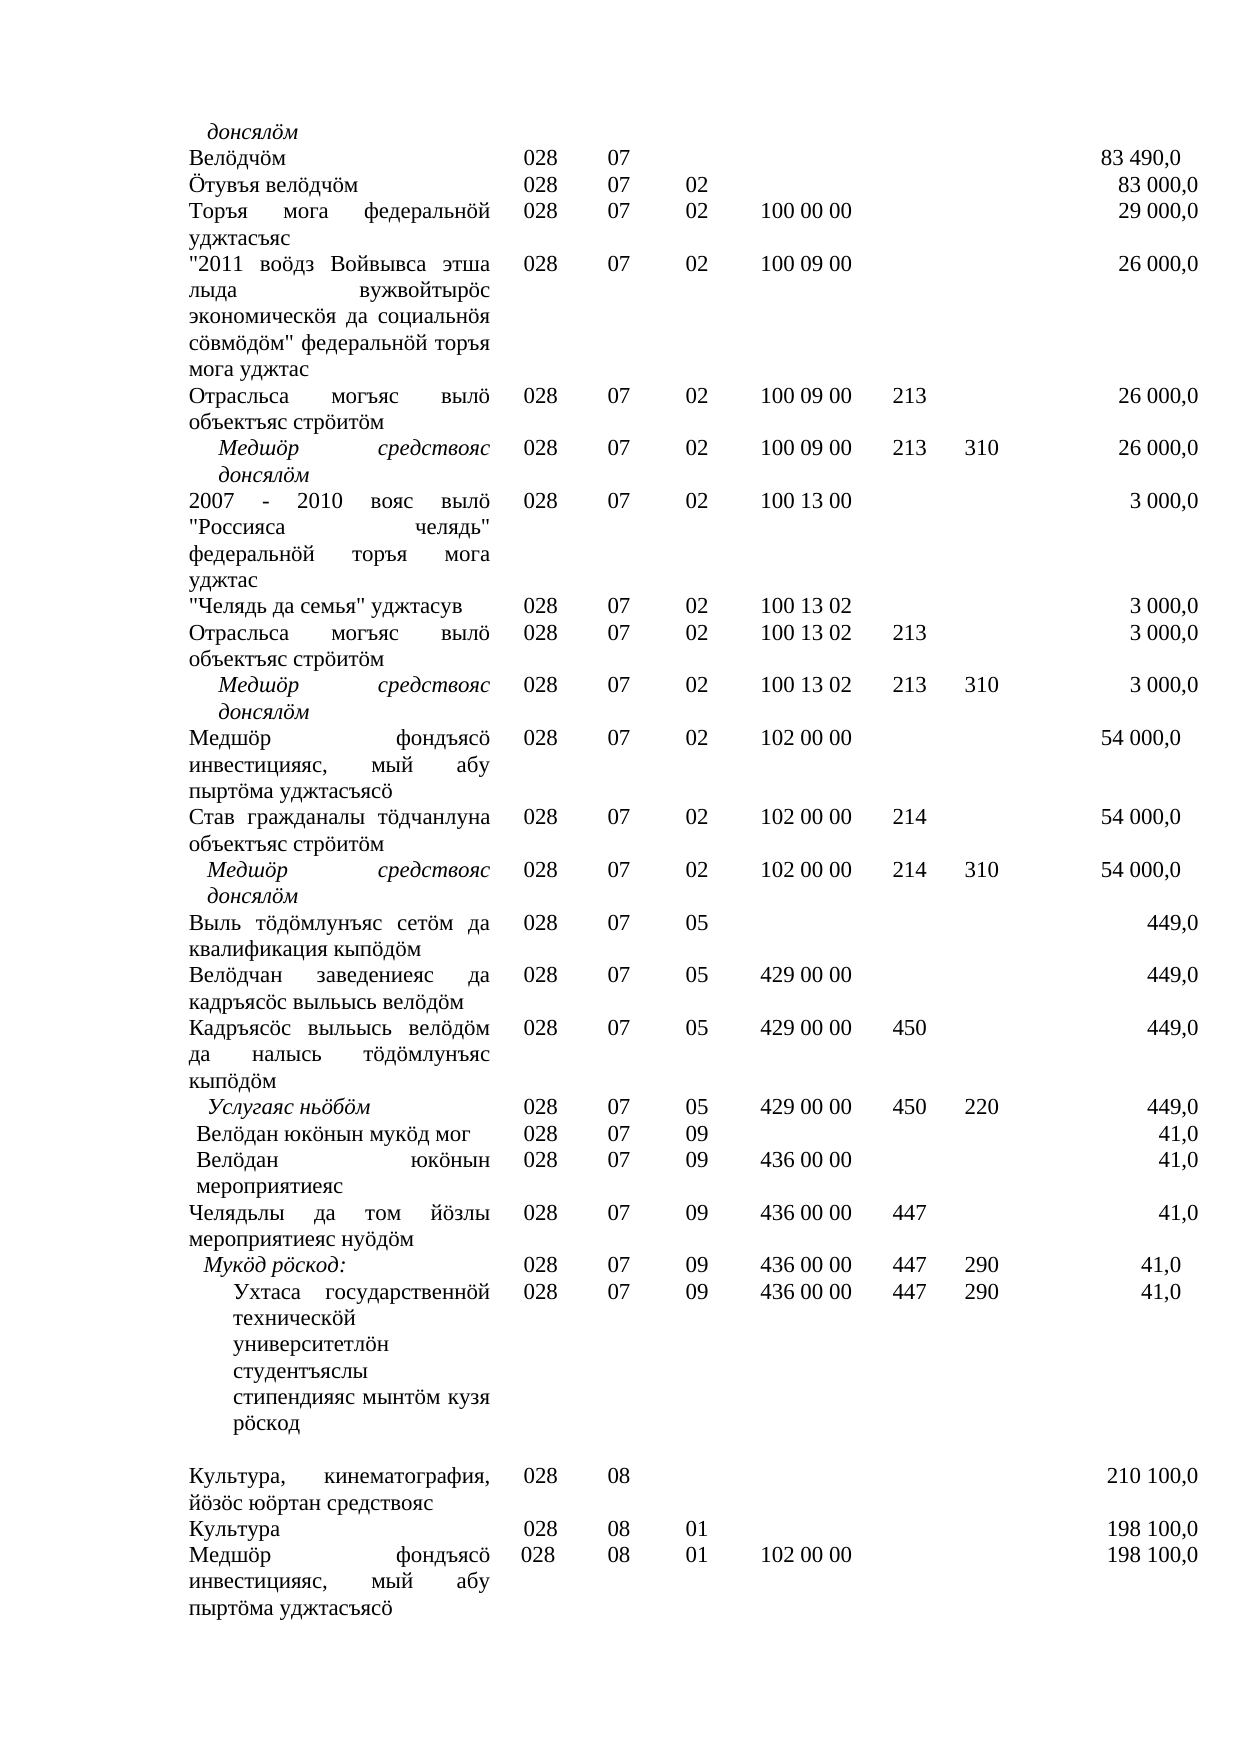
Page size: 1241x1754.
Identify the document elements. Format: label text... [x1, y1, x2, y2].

table_cell 028 [501, 1120, 579, 1146]
table_cell [876, 1541, 942, 1620]
table_cell 310 [943, 434, 1021, 487]
table_cell 028 [501, 197, 579, 250]
table_cell 100 13 02 [736, 593, 876, 619]
table_cell Öтувъя велöдчöм [177, 171, 501, 197]
table_cell 02 [658, 171, 736, 197]
table_cell 449,0 [1021, 1014, 1209, 1093]
table_cell 41,0 [1021, 1199, 1209, 1251]
table_cell 028 [501, 909, 579, 961]
table_cell 07 [580, 145, 658, 171]
table_cell [876, 1462, 942, 1515]
table_cell 028 [501, 803, 579, 856]
table_cell 07 [580, 1014, 658, 1093]
table_cell 100 09 00 [736, 382, 876, 434]
table_cell 028 [501, 593, 579, 619]
table_cell 449,0 [1021, 961, 1209, 1014]
table_cell 028 [501, 1146, 579, 1199]
table_cell 198 100,0 [1021, 1515, 1209, 1541]
table_cell 100 13 00 [736, 487, 876, 592]
table_cell 028 [501, 1014, 579, 1093]
table_cell 028 [501, 961, 579, 1014]
table_cell 54 000,0 [1021, 856, 1209, 909]
table_cell [943, 197, 1021, 250]
table_cell Велöдан юкöнын мукöд мог [177, 1120, 501, 1146]
table_cell 05 [658, 961, 736, 1014]
table_cell 09 [658, 1199, 736, 1251]
table_cell 02 [658, 856, 736, 909]
table_cell 26 000,0 [1021, 250, 1209, 382]
table_cell [943, 118, 1021, 144]
table_cell Мукöд рöскод: [177, 1251, 501, 1278]
table_cell [943, 1541, 1021, 1620]
table_cell [876, 1515, 942, 1541]
table_cell Культура, кинематография, йöзöс юöртан средствояс [177, 1462, 501, 1515]
table_cell 08 [580, 1462, 658, 1515]
table_cell 05 [658, 1093, 736, 1119]
table_cell 028 [501, 1199, 579, 1251]
table_cell 07 [580, 803, 658, 856]
table_cell Отрасльса могъяс вылö объектъяс стрöитöм [177, 619, 501, 672]
table_cell [736, 1515, 876, 1541]
table_cell Ухтаса государственнöй техническöй университетлöн студентъяслы стипендияяс мынтöм кузя рöскод [177, 1278, 501, 1462]
table_cell 436 00 00 [736, 1146, 876, 1199]
table_cell 01 [658, 1515, 736, 1541]
table_cell 028 [501, 145, 579, 171]
table_cell 447 [876, 1278, 942, 1462]
table_cell [876, 145, 942, 171]
table_cell 09 [658, 1251, 736, 1278]
table_cell 26 000,0 [1021, 382, 1209, 434]
table_cell 028 [501, 171, 579, 197]
table_cell 29 000,0 [1021, 197, 1209, 250]
table_cell 09 [658, 1146, 736, 1199]
table_cell 83 490,0 [1021, 145, 1209, 171]
table_cell 07 [580, 619, 658, 672]
table_cell [736, 118, 876, 144]
table_cell [876, 1146, 942, 1199]
table_cell 450 [876, 1093, 942, 1119]
table_cell 028 [501, 1278, 579, 1462]
table_cell 290 [943, 1251, 1021, 1278]
table_cell [876, 593, 942, 619]
table_cell Медшöр средствояс донсялöм [177, 672, 501, 724]
table_cell 447 [876, 1199, 942, 1251]
table_cell Культура [177, 1515, 501, 1541]
table_cell [658, 118, 736, 144]
table_cell 028 [501, 856, 579, 909]
table_cell 07 [580, 961, 658, 1014]
table_cell 02 [658, 487, 736, 592]
table_cell [580, 118, 658, 144]
table_cell [736, 145, 876, 171]
table_cell Кадръясöс выльысь велöдöм да налысь тöдöмлунъяс кыпöдöм [177, 1014, 501, 1093]
table_cell 429 00 00 [736, 1093, 876, 1119]
table_cell 100 09 00 [736, 250, 876, 382]
table_cell 07 [580, 1093, 658, 1119]
table_cell Велöдчöм [177, 145, 501, 171]
table_cell 198 100,0 [1021, 1541, 1209, 1620]
table_cell Медшöр фондъясö инвестицияяс, мый абу пыртöма уджтасъясö [177, 724, 501, 803]
table_cell 2007 - 2010 вояс вылö "Россияса челядь" федеральнöй торъя мога уджтас [177, 487, 501, 592]
table_cell 07 [580, 250, 658, 382]
table_cell [876, 171, 942, 197]
table_cell [876, 487, 942, 592]
table_cell 07 [580, 1251, 658, 1278]
table_cell 07 [580, 1120, 658, 1146]
table_cell 07 [580, 1199, 658, 1251]
table_cell 100 13 02 [736, 619, 876, 672]
table_cell 100 13 02 [736, 672, 876, 724]
table_cell 83 000,0 [1021, 171, 1209, 197]
table_cell 41,0 [1021, 1146, 1209, 1199]
table_cell 310 [943, 672, 1021, 724]
table_cell 02 [658, 250, 736, 382]
table_cell 02 [658, 197, 736, 250]
table_cell 3 000,0 [1021, 487, 1209, 592]
table_cell [736, 171, 876, 197]
table_cell 100 00 00 [736, 197, 876, 250]
table_cell 09 [658, 1278, 736, 1462]
table_cell 436 00 00 [736, 1199, 876, 1251]
table_cell 447 [876, 1251, 942, 1278]
table_cell 028 [501, 487, 579, 592]
table_cell 100 09 00 [736, 434, 876, 487]
table_cell 214 [876, 856, 942, 909]
table_cell 07 [580, 434, 658, 487]
table_cell 26 000,0 [1021, 434, 1209, 487]
table_cell 07 [580, 1146, 658, 1199]
table_cell Челядьлы да том йöзлы мероприятиеяс нуöдöм [177, 1199, 501, 1251]
table_cell 02 [658, 803, 736, 856]
table_cell 07 [580, 197, 658, 250]
table_cell Став гражданалы тöдчан­луна объектъяс стрöитöм [177, 803, 501, 856]
table_cell [943, 382, 1021, 434]
table_cell донсялöм [177, 118, 501, 144]
table_cell 07 [580, 724, 658, 803]
table_cell 028 [501, 434, 579, 487]
table_cell [736, 909, 876, 961]
table_cell 07 [580, 487, 658, 592]
table_cell 102 00 00 [736, 1541, 876, 1620]
table_cell 220 [943, 1093, 1021, 1119]
table_cell 08 [580, 1541, 658, 1620]
table_cell 028 [501, 1541, 579, 1620]
table_cell 028 [501, 724, 579, 803]
table_cell 41,0 [1021, 1278, 1209, 1462]
table_cell [943, 1146, 1021, 1199]
table_cell 449,0 [1021, 909, 1209, 961]
table_cell 02 [658, 672, 736, 724]
table_cell 07 [580, 593, 658, 619]
table_cell 028 [501, 1251, 579, 1278]
table_cell 05 [658, 909, 736, 961]
table_cell [943, 1120, 1021, 1146]
table_cell 02 [658, 382, 736, 434]
table_cell [943, 724, 1021, 803]
table_cell Велöдан юкöнын мероприятиеяс [177, 1146, 501, 1199]
table_cell [876, 1120, 942, 1146]
table_cell 450 [876, 1014, 942, 1093]
table_cell 54 000,0 [1021, 724, 1209, 803]
table_cell 07 [580, 909, 658, 961]
table_cell 01 [658, 1541, 736, 1620]
table_cell [1021, 118, 1209, 144]
table_cell 07 [580, 856, 658, 909]
table_cell 213 [876, 434, 942, 487]
table_cell 028 [501, 672, 579, 724]
table_cell 290 [943, 1278, 1021, 1462]
table_cell [943, 803, 1021, 856]
table_cell [943, 487, 1021, 592]
table_cell [943, 1014, 1021, 1093]
table_cell 07 [580, 171, 658, 197]
table_cell 213 [876, 619, 942, 672]
table_cell [658, 1462, 736, 1515]
table_cell [658, 145, 736, 171]
table_cell Услугаяс ньöбöм [177, 1093, 501, 1119]
table_cell [876, 250, 942, 382]
table_cell 028 [501, 382, 579, 434]
table_cell 3 000,0 [1021, 672, 1209, 724]
table_cell 09 [658, 1120, 736, 1146]
table_cell 310 [943, 856, 1021, 909]
table_cell 05 [658, 1014, 736, 1093]
table_cell "2011 воöдз Войвывса этша лыда вужвойтырöс экономическöя да социальнöя сöвмöдöм" федеральнöй торъя мога уджтас [177, 250, 501, 382]
table_cell "Челядь да семья" уджтасув [177, 593, 501, 619]
table_cell 436 00 00 [736, 1278, 876, 1462]
table_cell 102 00 00 [736, 803, 876, 856]
table_cell 3 000,0 [1021, 619, 1209, 672]
table_cell Медшöр фондъясö инвестицияяс, мый абу пыртöма уджтасъясö [177, 1541, 501, 1620]
table_cell 429 00 00 [736, 961, 876, 1014]
table_cell [943, 909, 1021, 961]
table_cell Отрасльса могъяс вылö объектъяс стрöитöм [177, 382, 501, 434]
table_cell Медшöр средствояс донсялöм [177, 856, 501, 909]
table_cell [943, 961, 1021, 1014]
table_cell 41,0 [1021, 1251, 1209, 1278]
table_cell 41,0 [1021, 1120, 1209, 1146]
table_cell [876, 961, 942, 1014]
table_cell [876, 724, 942, 803]
table_cell 210 100,0 [1021, 1462, 1209, 1515]
table_cell [736, 1462, 876, 1515]
table_cell 436 00 00 [736, 1251, 876, 1278]
table_cell [943, 619, 1021, 672]
table_cell [876, 197, 942, 250]
table_cell [736, 1120, 876, 1146]
table_cell 028 [501, 619, 579, 672]
table_cell 02 [658, 593, 736, 619]
table_cell 449,0 [1021, 1093, 1209, 1119]
table_cell [943, 1462, 1021, 1515]
table_cell 213 [876, 382, 942, 434]
table_cell 08 [580, 1515, 658, 1541]
table_cell Торъя мога федеральнöй уджтасъяс [177, 197, 501, 250]
table_cell 3 000,0 [1021, 593, 1209, 619]
table_cell [943, 1199, 1021, 1251]
table_cell Велöдчан заведениеяс да кадръясöс выльысь велöдöм [177, 961, 501, 1014]
table_cell Выль тöдöмлунъяс сетöм да квалификация кыпöдöм [177, 909, 501, 961]
table_cell 07 [580, 1278, 658, 1462]
table_cell 02 [658, 619, 736, 672]
table_cell 028 [501, 1462, 579, 1515]
table_cell 02 [658, 724, 736, 803]
table_cell 213 [876, 672, 942, 724]
table_cell 102 00 00 [736, 856, 876, 909]
table_cell 102 00 00 [736, 724, 876, 803]
table_cell 02 [658, 434, 736, 487]
table_cell [876, 118, 942, 144]
table_cell 214 [876, 803, 942, 856]
table_cell Медшöр средствояс донсялöм [177, 434, 501, 487]
table_cell [943, 145, 1021, 171]
table_cell 028 [501, 1093, 579, 1119]
table_cell 07 [580, 672, 658, 724]
table_cell [876, 909, 942, 961]
table_cell [943, 171, 1021, 197]
table_cell [501, 118, 579, 144]
table_cell 07 [580, 382, 658, 434]
table_cell [943, 593, 1021, 619]
table_cell [943, 250, 1021, 382]
table_cell 429 00 00 [736, 1014, 876, 1093]
table_cell [943, 1515, 1021, 1541]
table_cell 54 000,0 [1021, 803, 1209, 856]
table_cell 028 [501, 250, 579, 382]
table_cell 028 [501, 1515, 579, 1541]
